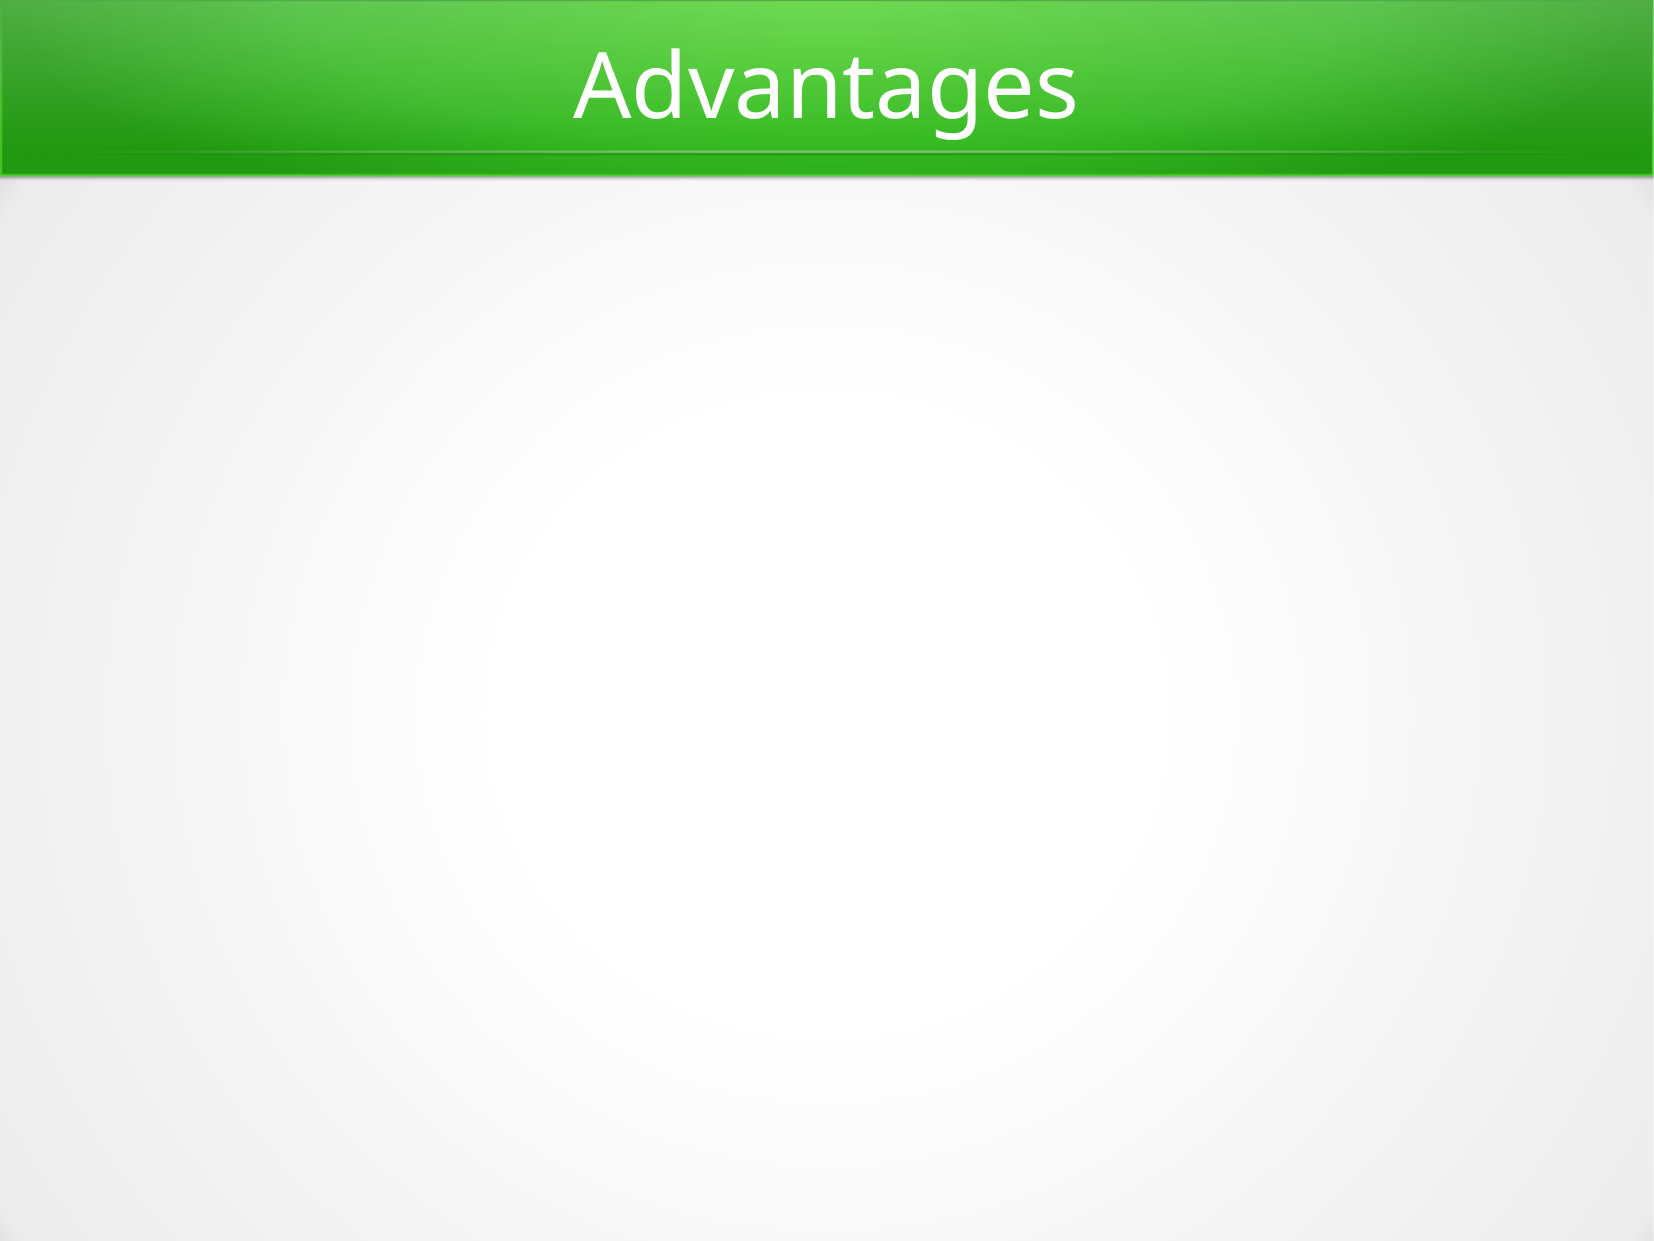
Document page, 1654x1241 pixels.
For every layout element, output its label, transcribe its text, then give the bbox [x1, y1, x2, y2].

title Advantages [82, 11, 1571, 154]
picture [0, 0, 1654, 1241]
